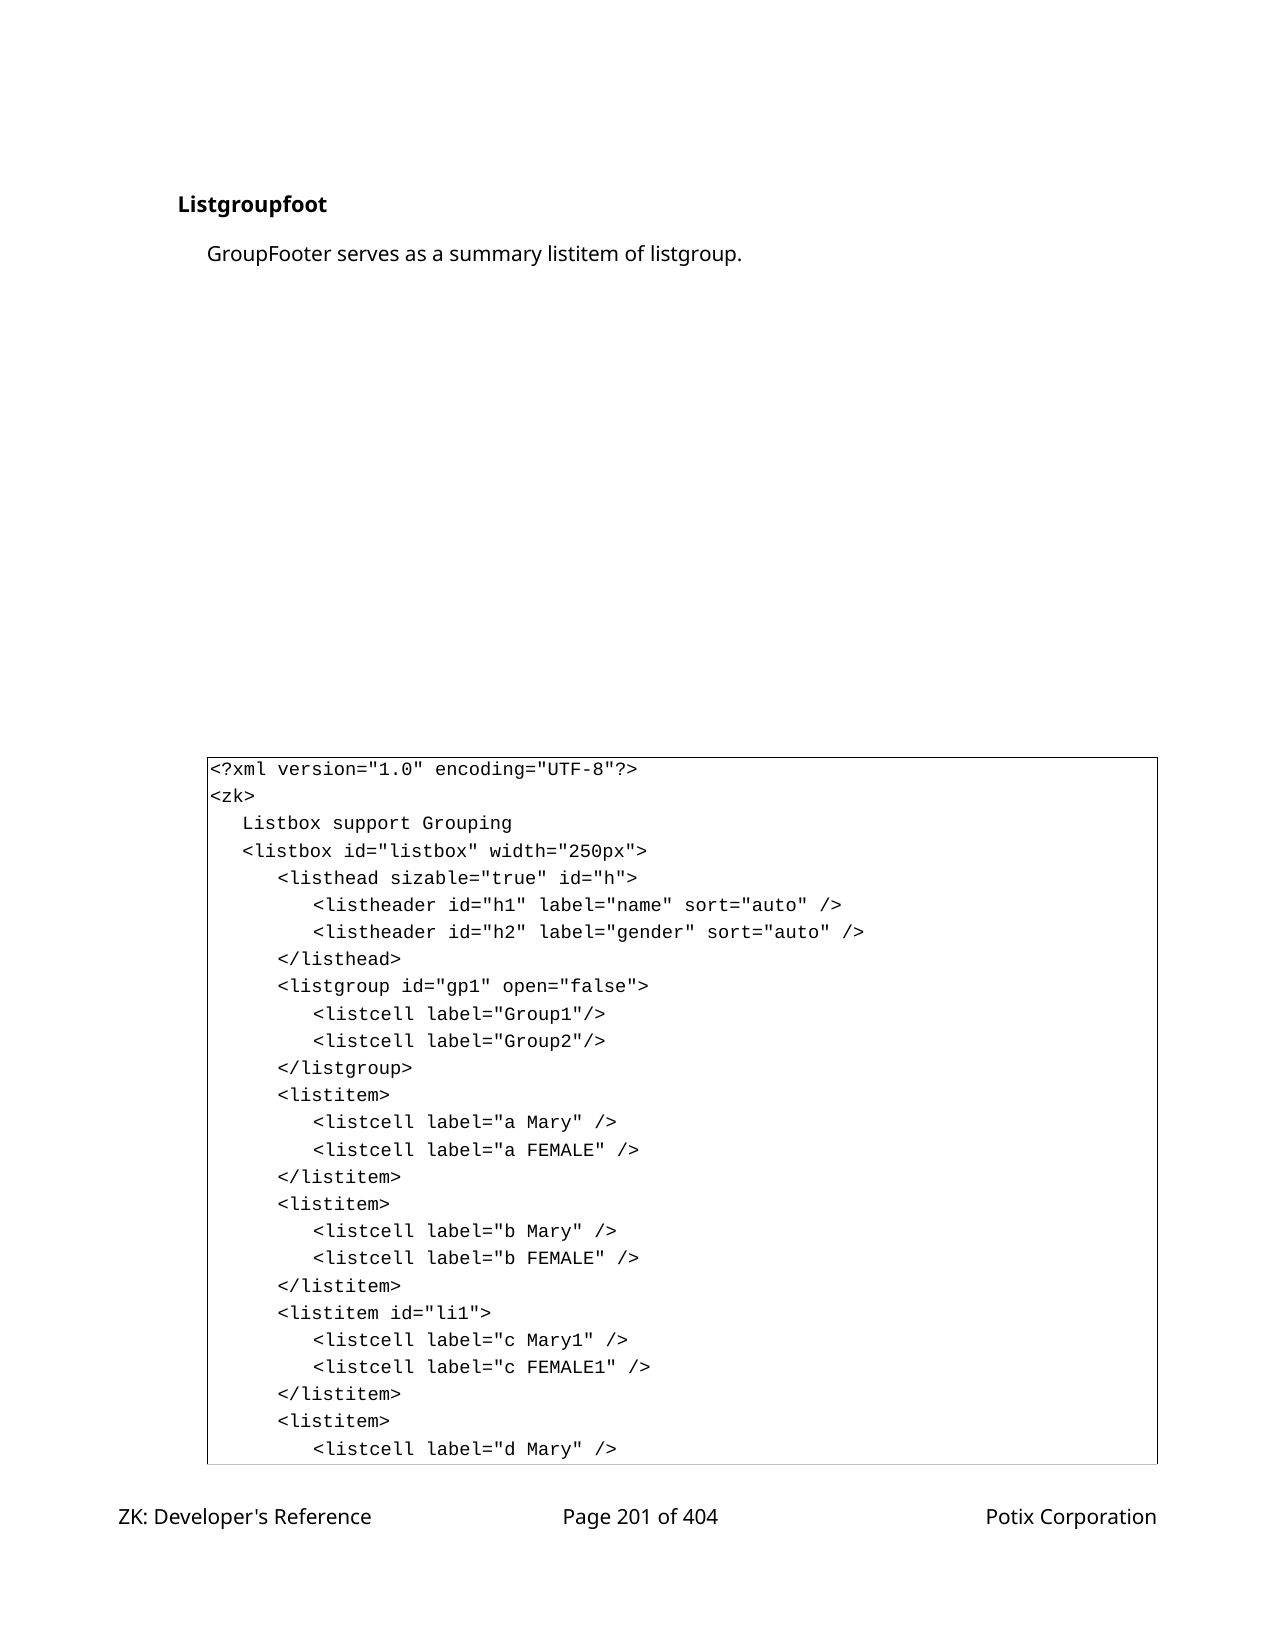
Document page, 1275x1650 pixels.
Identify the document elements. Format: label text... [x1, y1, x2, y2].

text <listcell label="b FEMALE" /> [208, 1246, 1157, 1271]
text <listcell label="Group2"/> [208, 1029, 1157, 1053]
text <listcell label="Group1"/> [208, 1002, 1157, 1026]
text <listbox id="listbox" width="250px"> [208, 838, 1157, 863]
text </listitem> [208, 1382, 1157, 1406]
text <zk> [208, 784, 1157, 808]
text </listitem> [208, 1165, 1157, 1189]
text Listbox support Grouping [208, 811, 1157, 836]
text <listcell label="b Mary" /> [208, 1219, 1157, 1243]
text <listcell label="c FEMALE1" /> [208, 1355, 1157, 1379]
text </listhead> [208, 947, 1157, 971]
text <listheader id="h1" label="name" sort="auto" /> [208, 893, 1157, 917]
text </listgroup> [208, 1056, 1157, 1080]
text <listgroup id="gp1" open="false"> [208, 974, 1157, 999]
text <listcell label="a FEMALE" /> [208, 1137, 1157, 1162]
text <?xml version="1.0" encoding="UTF-8"?> [208, 758, 1157, 781]
text <listitem id="li1"> [208, 1301, 1157, 1325]
text <listcell label="c Mary1" /> [208, 1328, 1157, 1352]
text <listitem> [208, 1083, 1157, 1107]
text <listcell label="d Mary" /> [208, 1437, 1157, 1464]
text <listitem> [208, 1409, 1157, 1434]
text <listitem> [208, 1192, 1157, 1216]
text </listitem> [208, 1273, 1157, 1298]
subtitle Listgroupfoot [177, 189, 1157, 219]
text <listhead sizable="true" id="h"> [208, 866, 1157, 890]
text <listheader id="h2" label="gender" sort="auto" /> [208, 920, 1157, 944]
text GroupFooter serves as a summary listitem of listgroup. [207, 239, 1157, 268]
text <listcell label="a Mary" /> [208, 1110, 1157, 1134]
